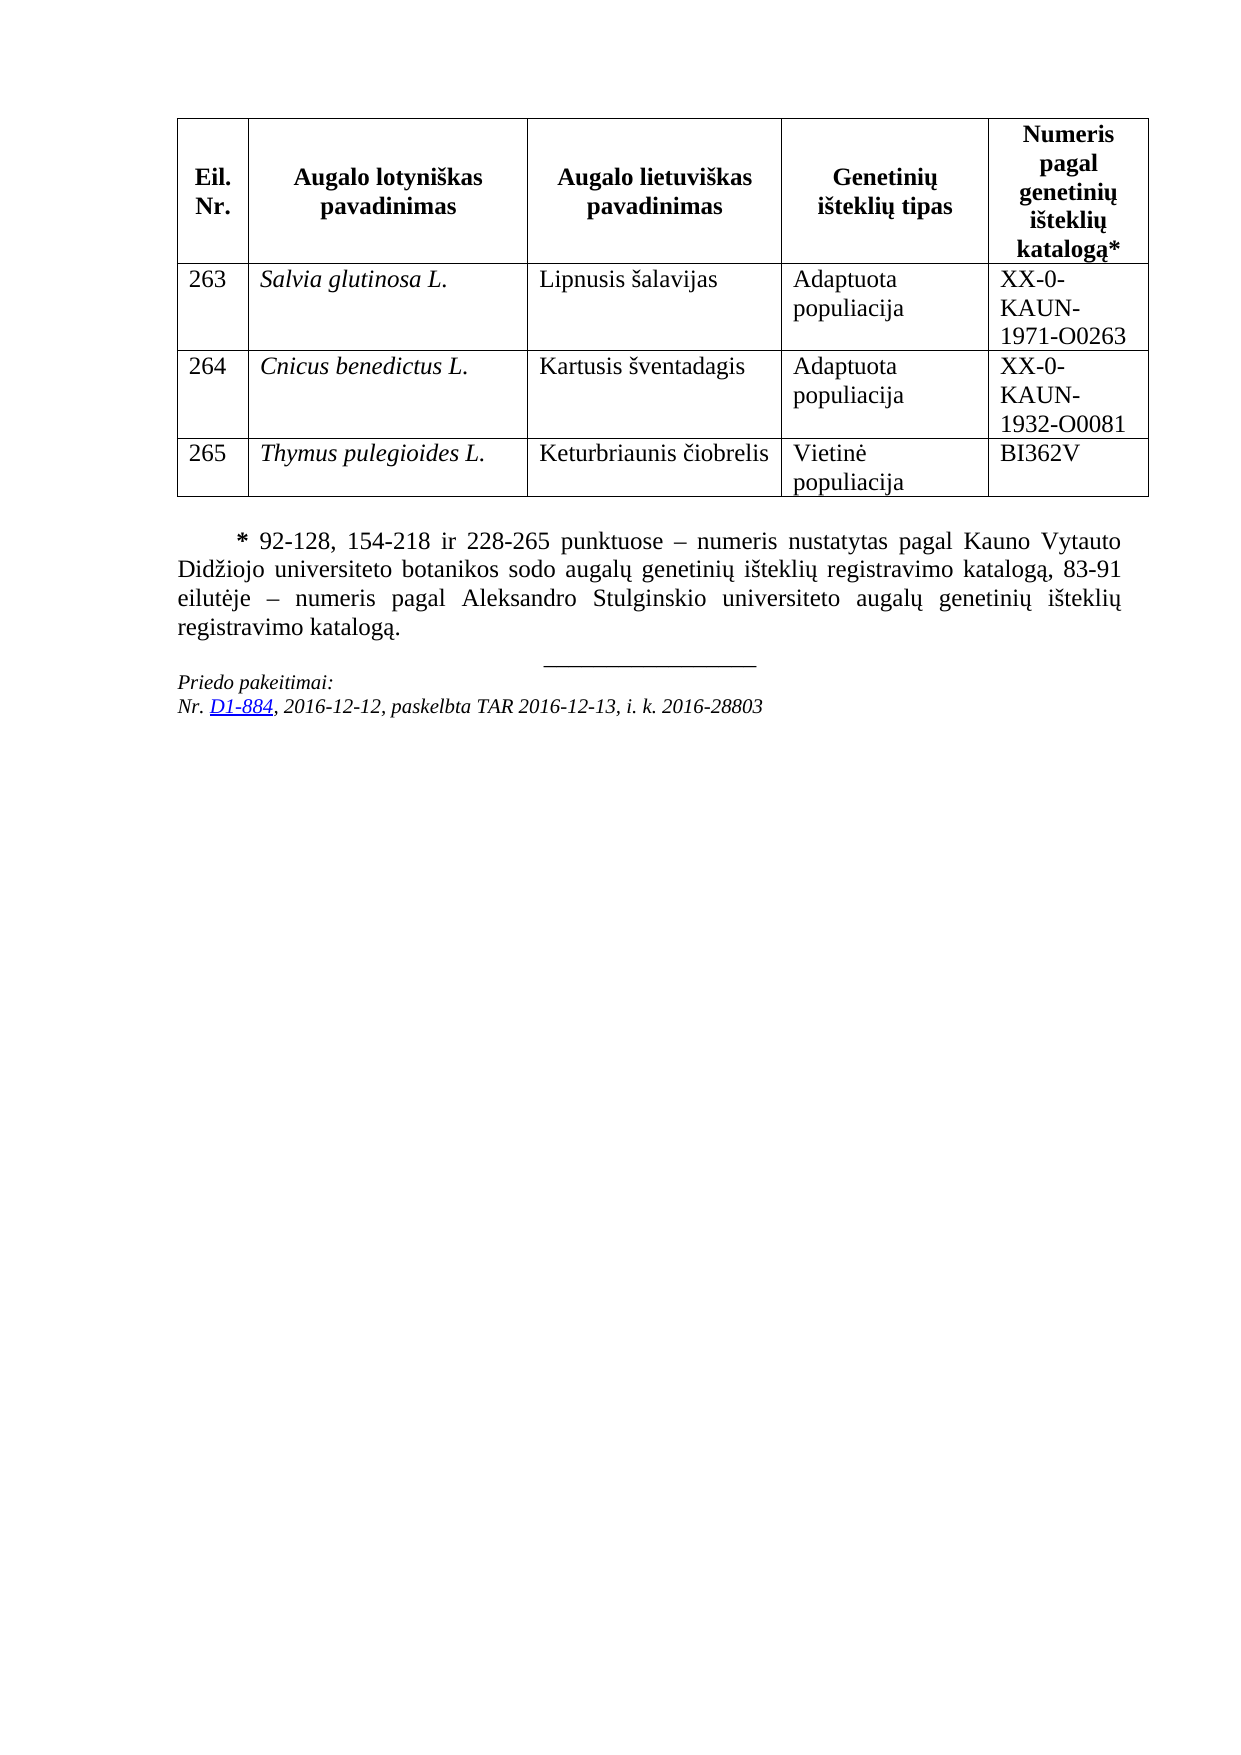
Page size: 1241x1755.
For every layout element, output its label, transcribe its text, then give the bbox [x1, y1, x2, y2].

text Priedo pakeitimai: [177, 669, 1122, 694]
table_cell Vietinė populiacija [782, 439, 988, 496]
table_header Augalo lotyniškas pavadinimas [249, 119, 527, 263]
table_cell Cnicus benedictus L. [249, 351, 527, 437]
table_cell Lipnusis šalavijas [528, 264, 781, 350]
table_header Eil. Nr. [178, 119, 248, 263]
text * 92-128, 154-218 ir 228-265 punktuose – numeris nustatytas pagal Kauno Vytauto Didžiojo universiteto botanikos sodo augalų genetinių išteklių registravimo katalogą, 83-91 eilutėje – numeris pagal Aleksandro Stulginskio universiteto augalų genetinių išteklių registravimo katalogą. [177, 526, 1122, 641]
table_cell 265 [178, 439, 248, 496]
table_cell 264 [178, 351, 248, 437]
table_cell Keturbriaunis čiobrelis [528, 439, 781, 496]
table_cell Adaptuota populiacija [782, 351, 988, 437]
table_cell 263 [178, 264, 248, 350]
table_cell XX-0-KAUN-1971-O0263 [989, 264, 1148, 350]
table_header Genetinių išteklių tipas [782, 119, 988, 263]
text _________________ [177, 641, 1122, 669]
table_cell Salvia glutinosa L. [249, 264, 527, 350]
table_header Numeris pagal genetinių išteklių katalogą* [989, 119, 1148, 263]
table_cell XX-0-KAUN-1932-O0081 [989, 351, 1148, 437]
table_cell Thymus pulegioides L. [249, 439, 527, 496]
table_cell BI362V [989, 439, 1148, 496]
text Nr. D1-884, 2016-12-12, paskelbta TAR 2016-12-13, i. k. 2016-28803 [177, 694, 1122, 718]
table_cell Adaptuota populiacija [782, 264, 988, 350]
table_header Augalo lietuviškas pavadinimas [528, 119, 781, 263]
table_cell Kartusis šventadagis [528, 351, 781, 437]
